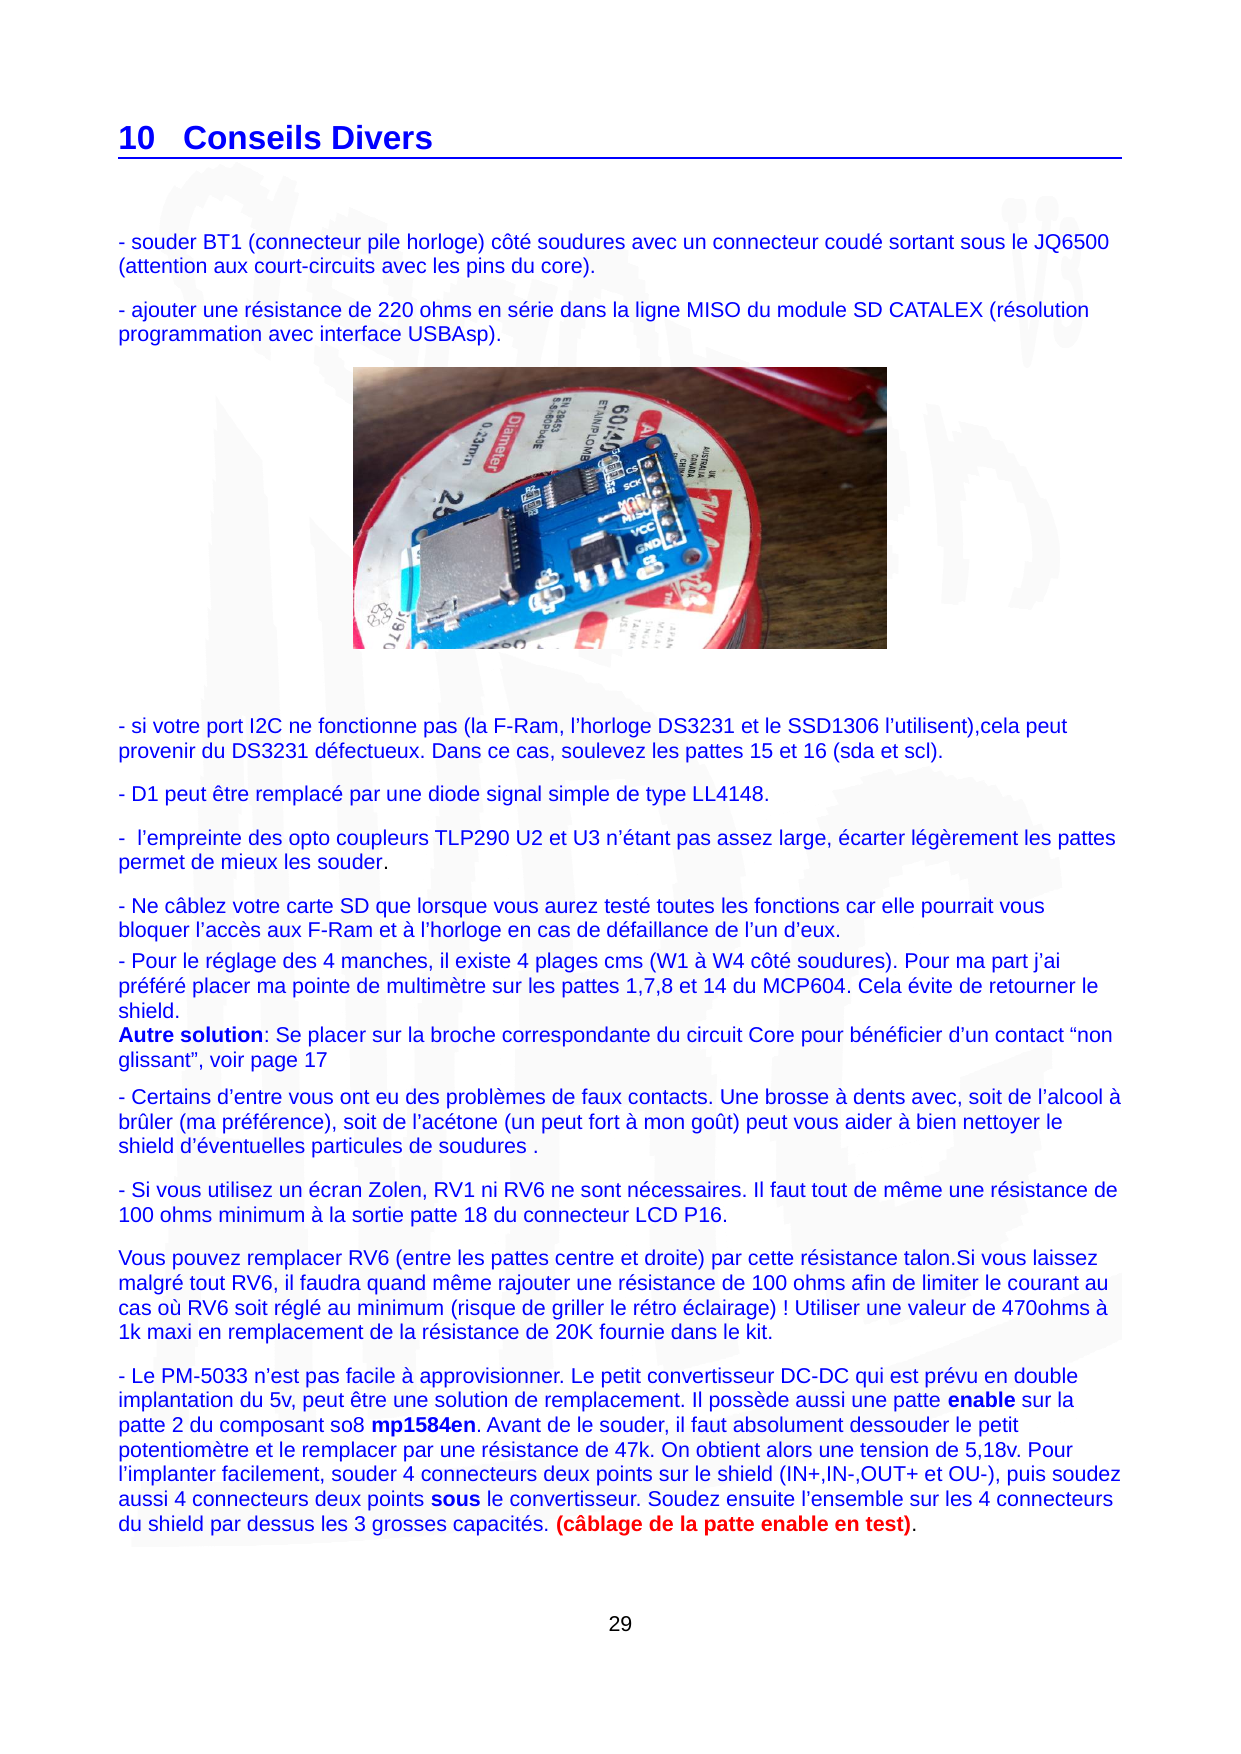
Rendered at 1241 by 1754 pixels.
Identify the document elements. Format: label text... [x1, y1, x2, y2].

text - ajouter une résistance de 220 ohms en série dans la ligne MISO du module SD CATALEX (résolution programmation avec interface USBAsp). [118, 297, 1122, 346]
picture [352, 366, 888, 650]
text - si votre port I2C ne fonctionne pas (la F-Ram, l’horloge DS3231 et le SSD1306 l’utilisent),cela peut provenir du DS3231 défectueux. Dans ce cas, soulevez les pattes 15 et 16 (sda et scl). [118, 713, 1122, 762]
text - Ne câblez votre carte SD que lorsque vous aurez testé toutes les fonctions car elle pourrait vous bloquer l’accès aux F-Ram et à l’horloge en cas de défaillance de l’un d’eux. [118, 893, 1122, 942]
text - Si vous utilisez un écran Zolen, RV1 ni RV6 ne sont nécessaires. Il faut tout de même une résistance de 100 ohms minimum à la sortie patte 18 du connecteur LCD P16. [118, 1177, 1122, 1227]
text Autre solution: Se placer sur la broche correspondante du circuit Core pour bénéficier d’un contact “non glissant”, voir page 17 [118, 1022, 1122, 1072]
text - Pour le réglage des 4 manches, il existe 4 plages cms (W1 à W4 côté soudures). Pour ma part j’ai préféré placer ma pointe de multimètre sur les pattes 1,7,8 et 14 du MCP604. Cela évite de retourner le shield. [118, 948, 1122, 1022]
text Vous pouvez remplacer RV6 (entre les pattes centre et droite) par cette résistance talon.Si vous laissez malgré tout RV6, il faudra quand même rajouter une résistance de 100 ohms afin de limiter le courant au cas où RV6 soit réglé au minimum (risque de griller le rétro éclairage) ! Utiliser une valeur de 470ohms à 1k maxi en remplacement de la résistance de 20K fournie dans le kit. [118, 1245, 1122, 1344]
text - souder BT1 (connecteur pile horloge) côté soudures avec un connecteur coudé sortant sous le JQ6500 (attention aux court-circuits avec les pins du core). [118, 229, 1122, 278]
text - Certains d’entre vous ont eu des problèmes de faux contacts. Une brosse à dents avec, soit de l’alcool à brûler (ma préférence), soit de l’acétone (un peut fort à mon goût) peut vous aider à bien nettoyer le shield d’éventuelles particules de soudures . [118, 1084, 1122, 1158]
text - D1 peut être remplacé par une diode signal simple de type LL4148. [118, 781, 1122, 806]
text - Le PM-5033 n’est pas facile à approvisionner. Le petit convertisseur DC-DC qui est prévu en double implantation du 5v, peut être une solution de remplacement. Il possède aussi une patte enable sur la patte 2 du composant so8 mp1584en. Avant de le souder, il faut absolument dessouder le petit potentiomètre et le remplacer par une résistance de 47k. On obtient alors une tension de 5,18v. Pour l’implanter facilement, souder 4 connecteurs deux points sur le shield (IN+,IN-,OUT+ et OU-), puis soudez aussi 4 connecteurs deux points sous le convertisseur. Soudez ensuite l’ensemble sur les 4 connecteurs du shield par dessus les 3 grosses capacités. (câblage de la patte enable en test). [118, 1363, 1122, 1536]
subtitle 10 Conseils Divers [118, 118, 1122, 157]
text - l’empreinte des opto coupleurs TLP290 U2 et U3 n’étant pas assez large, écarter légèrement les pattes permet de mieux les souder. [118, 825, 1122, 874]
